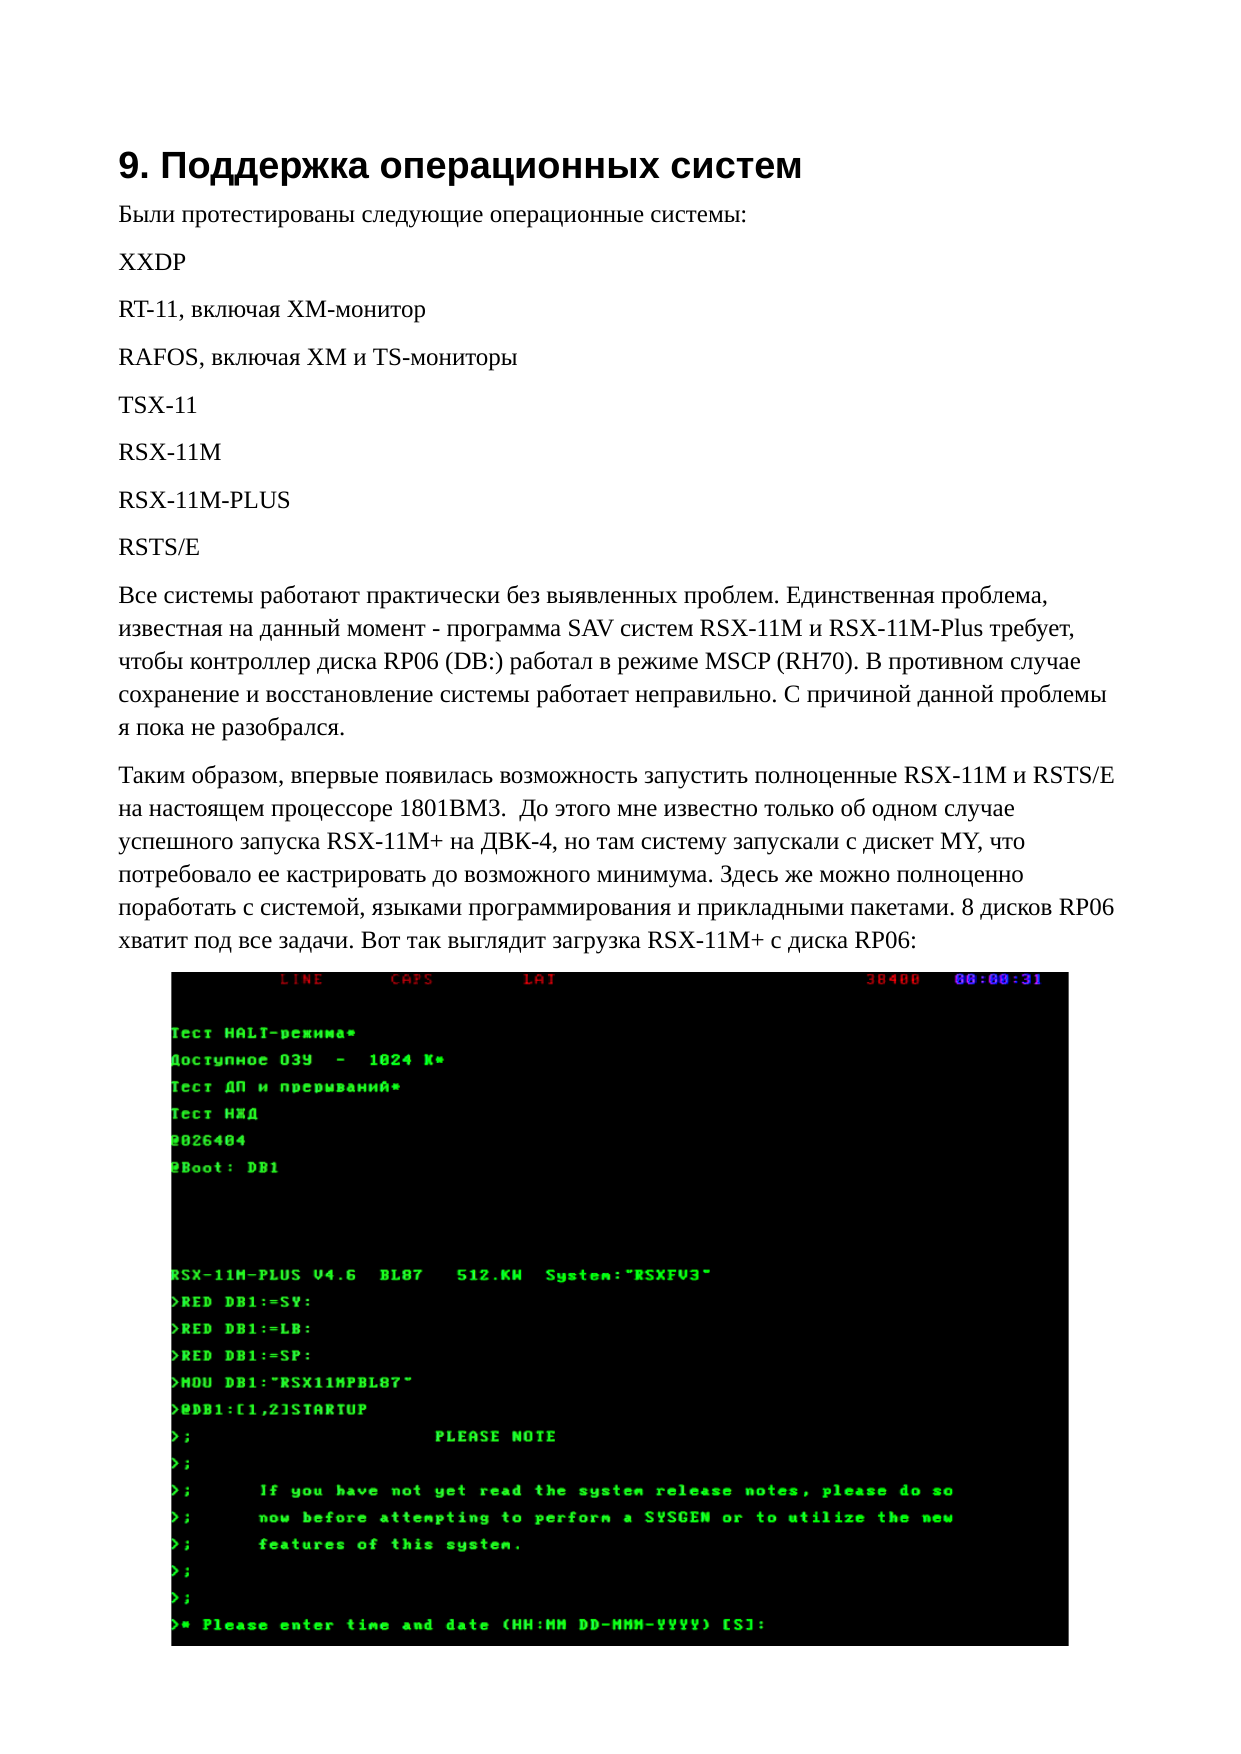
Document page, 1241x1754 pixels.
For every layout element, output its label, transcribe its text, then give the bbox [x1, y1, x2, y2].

text RSX-11M-PLUS [118, 485, 1122, 514]
text RSTS/E [118, 532, 1122, 561]
text Все системы работают практически без выявленных проблем. Единственная проблема, известная на данный момент - программа SAV систем RSX-11M и RSX-11M-Plus требует, чтобы контроллер диска RP06 (DB:) работал в режиме MSCP (RH70). В противном случае сохранение и восстановление системы работает неправильно. С причиной данной проблемы я пока не разобрался. [118, 580, 1122, 741]
subtitle 9. Поддержка операционных систем [118, 143, 1122, 187]
text RT-11, включая XM-монитор [118, 294, 1122, 323]
text Были протестированы следующие операционные системы: [118, 199, 1122, 228]
text RSX-11M [118, 437, 1122, 466]
text RAFOS, включая XM и TS-мониторы [118, 342, 1122, 371]
text Таким образом, впервые появилась возможность запустить полноценные RSX-11M и RSTS/E на настоящем процессоре 1801ВМ3. До этого мне известно только об одном случае успешного запуска RSX-11M+ на ДВК-4, но там систему запускали с дискет MY, что потребовало ее кастрировать до возможного минимума. Здесь же можно полноценно поработать с системой, языками программирования и прикладными пакетами. 8 дисков RP06 хватит под все задачи. Вот так выглядит загрузка RSX-11M+ с диска RP06: [118, 760, 1122, 954]
text XXDP [118, 247, 1122, 276]
text TSX-11 [118, 390, 1122, 418]
picture [171, 972, 1069, 1646]
